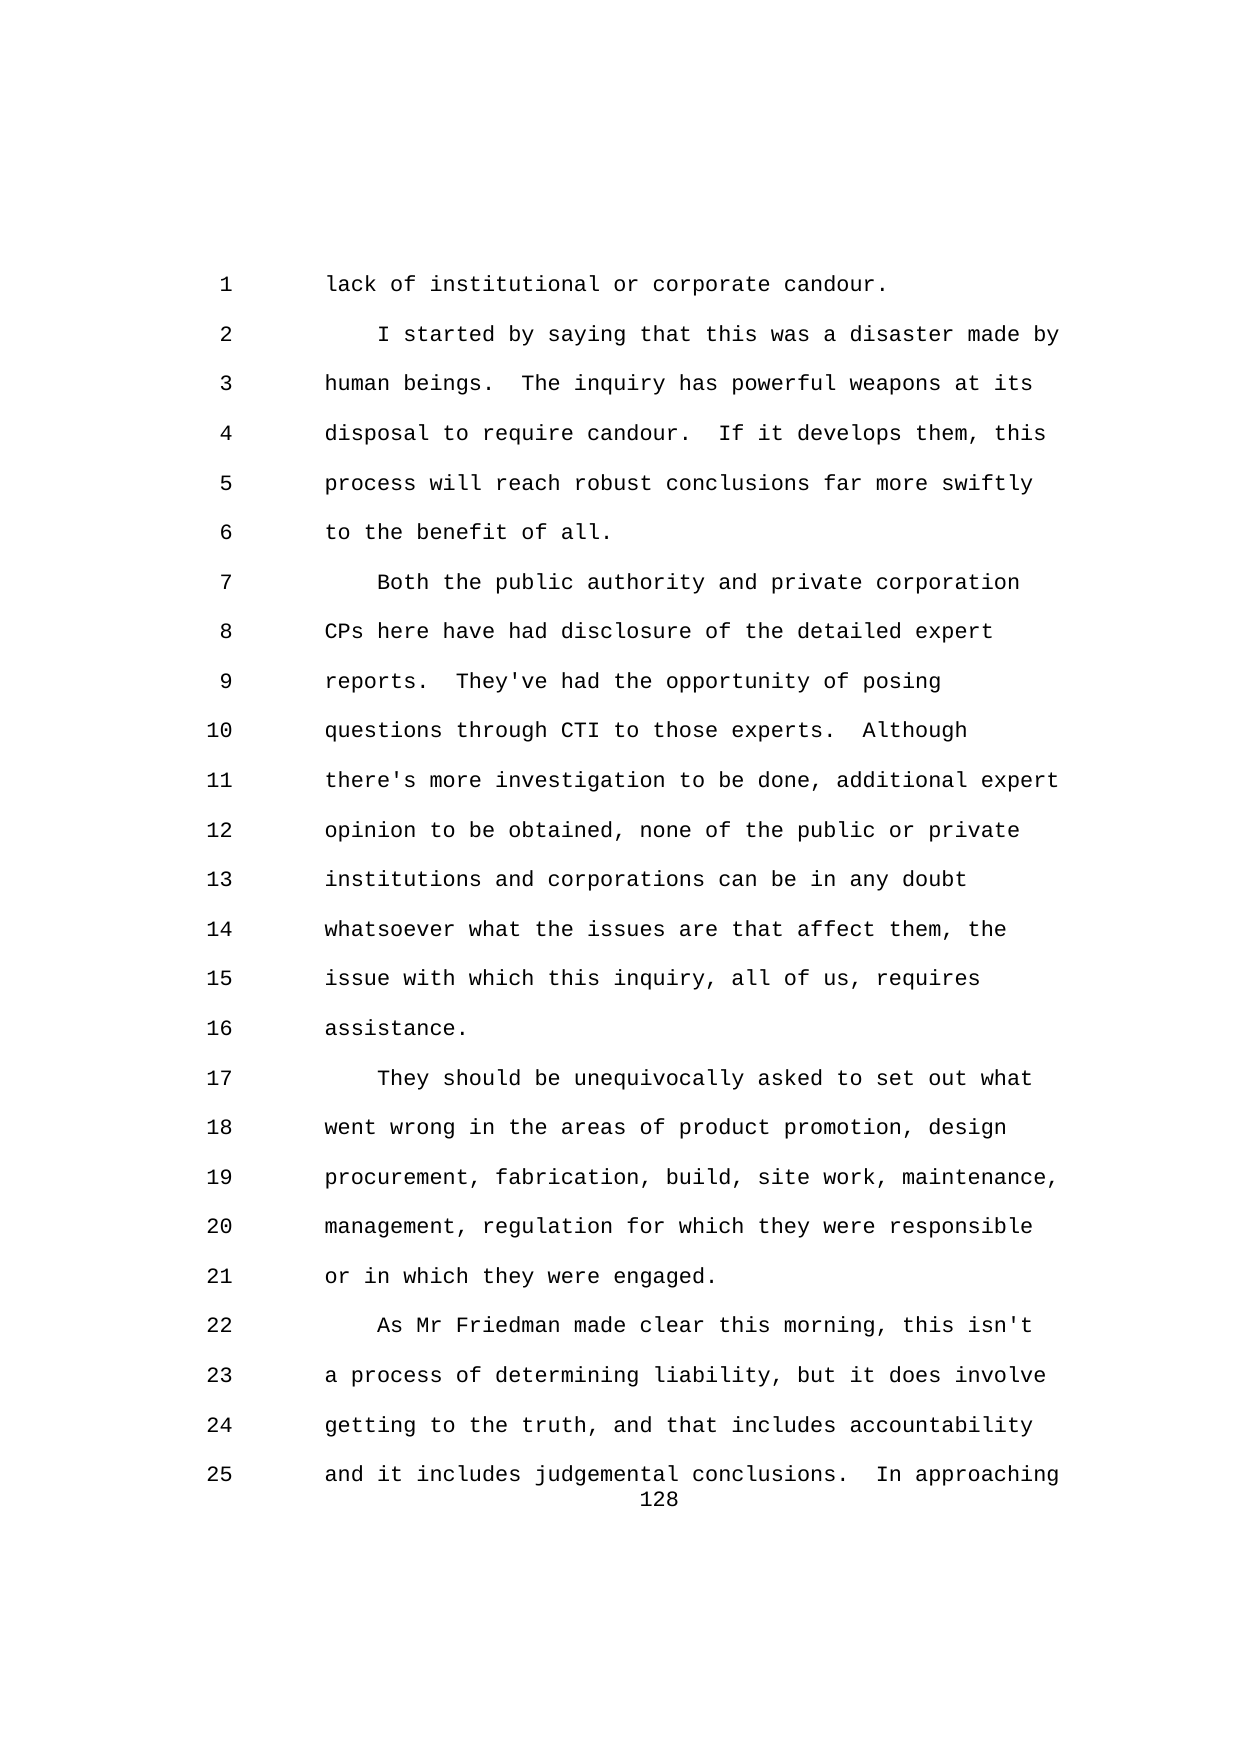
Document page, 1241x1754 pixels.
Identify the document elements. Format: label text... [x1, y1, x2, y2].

text 20 management, regulation for which they were responsible [75, 1215, 1165, 1240]
text 3 human beings. The inquiry has powerful weapons at its [75, 372, 1165, 397]
text 11 there's more investigation to be done, additional expert [75, 769, 1165, 794]
text 25 and it includes judgemental conclusions. In approaching [75, 1463, 1165, 1488]
text 9 reports. They've had the opportunity of posing [75, 670, 1165, 695]
text 10 questions through CTI to those experts. Although [75, 719, 1165, 744]
text 1 lack of institutional or corporate candour. [75, 273, 1165, 298]
text 23 a process of determining liability, but it does involve [75, 1364, 1165, 1389]
text 17 They should be unequivocally asked to set out what [75, 1067, 1165, 1091]
text 2 I started by saying that this was a disaster made by [75, 323, 1165, 348]
text 128 [75, 1488, 1165, 1513]
text 6 to the benefit of all. [75, 521, 1165, 546]
text 14 whatsoever what the issues are that affect them, the [75, 918, 1165, 943]
text 13 institutions and corporations can be in any doubt [75, 868, 1165, 893]
text 4 disposal to require candour. If it develops them, this [75, 422, 1165, 447]
text 15 issue with which this inquiry, all of us, requires [75, 967, 1165, 992]
text 21 or in which they were engaged. [75, 1265, 1165, 1290]
text 22 As Mr Friedman made clear this morning, this isn't [75, 1314, 1165, 1339]
text 18 went wrong in the areas of product promotion, design [75, 1116, 1165, 1141]
text 24 getting to the truth, and that includes accountability [75, 1414, 1165, 1438]
text 12 opinion to be obtained, none of the public or private [75, 819, 1165, 843]
text 19 procurement, fabrication, build, site work, maintenance, [75, 1166, 1165, 1191]
text 16 assistance. [75, 1017, 1165, 1042]
text 8 CPs here have had disclosure of the detailed expert [75, 620, 1165, 645]
text 5 process will reach robust conclusions far more swiftly [75, 472, 1165, 496]
text 7 Both the public authority and private corporation [75, 571, 1165, 596]
